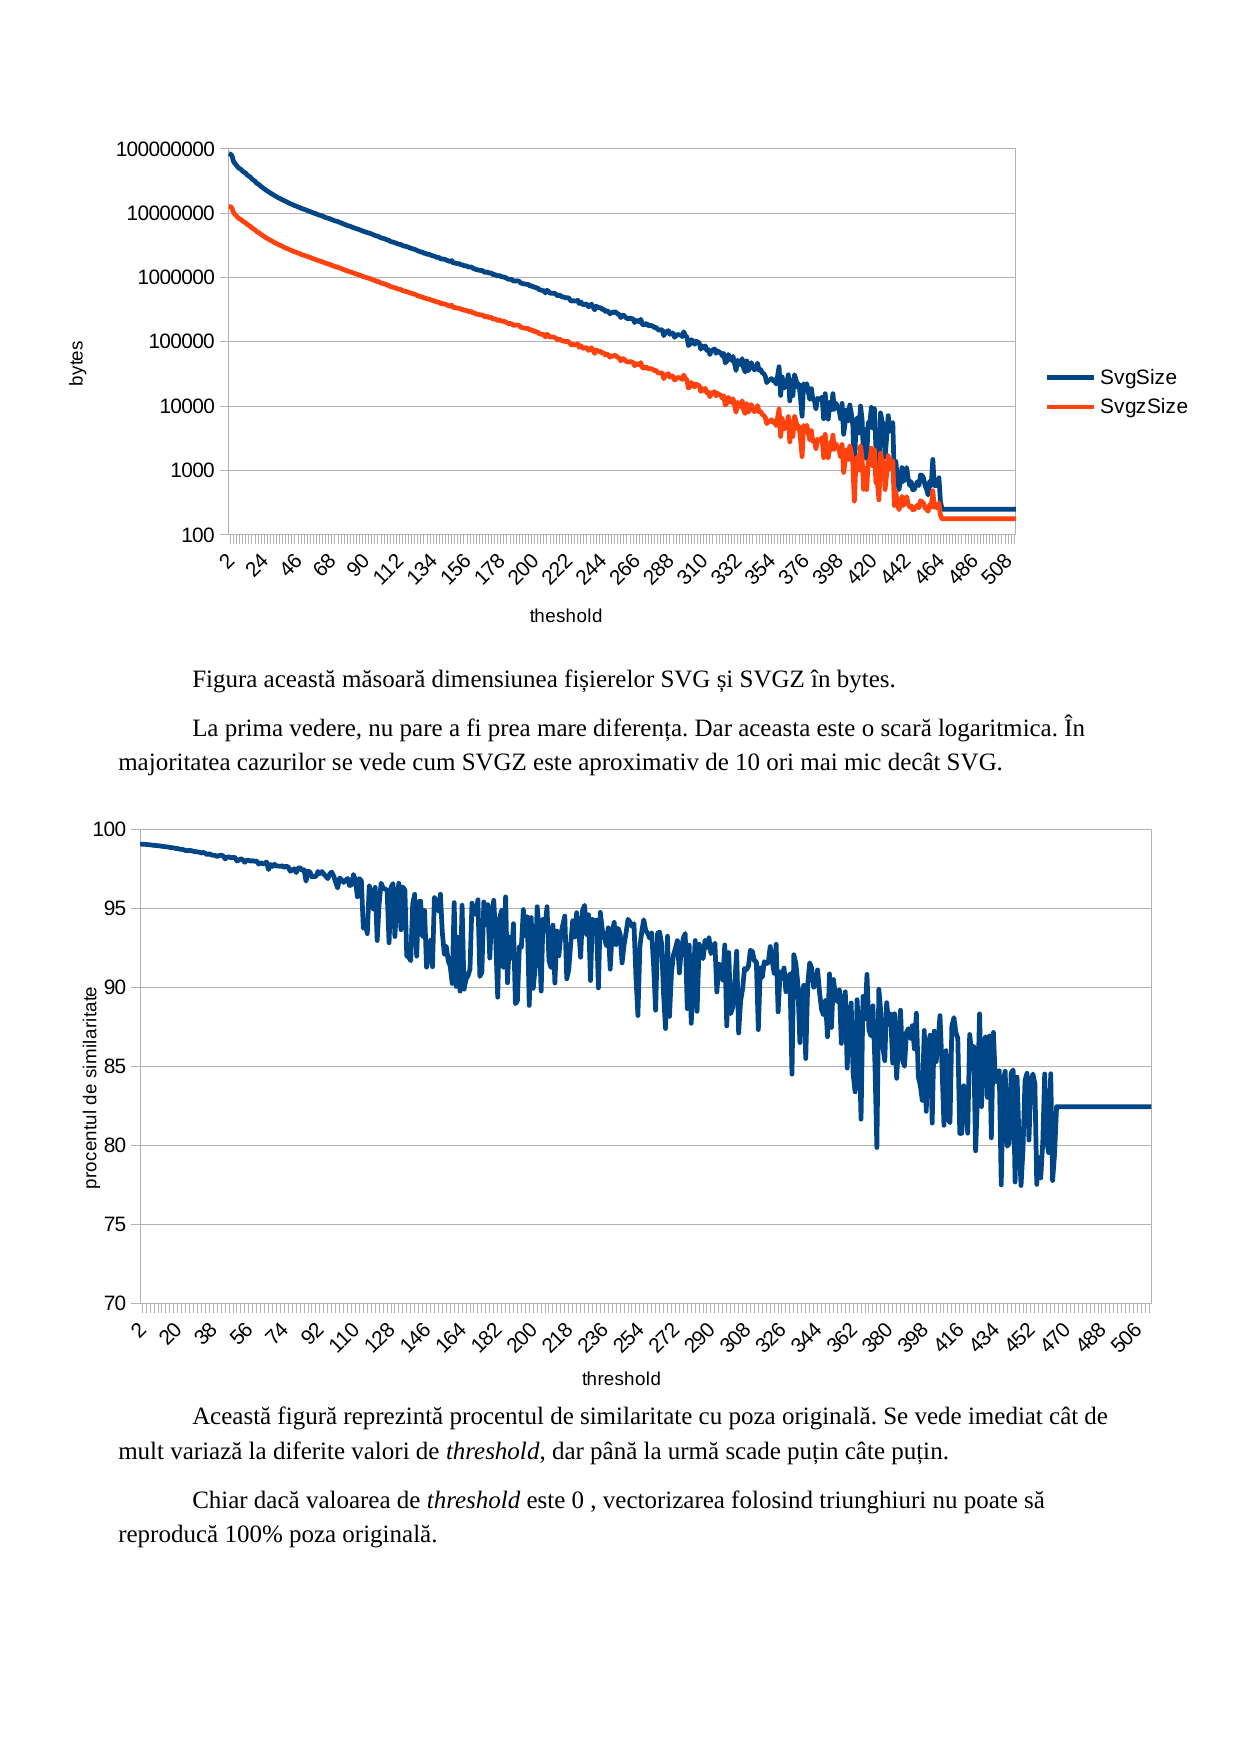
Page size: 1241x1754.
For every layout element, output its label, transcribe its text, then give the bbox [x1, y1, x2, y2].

text Chiar dacă valoarea de threshold este 0 , vectorizarea folosind triunghiuri nu poate să reproducă 100% poza originală. [118, 1485, 1122, 1548]
text La prima vedere, nu pare a fi prea mare diferența. Dar aceasta este o scară logaritmica. În majoritatea cazurilor se vede cum SVGZ este aproximativ de 10 ori mai mic decât SVG. [118, 713, 1122, 776]
text Această figură reprezintă procentul de similaritate cu poza originală. Se vede imediat cât de mult variază la diferite valori de threshold, dar până la urmă scade puțin câte puțin. [118, 1396, 1122, 1464]
text [118, 796, 1122, 808]
text [118, 118, 1122, 126]
text Figura această măsoară dimensiunea fișierelor SVG și SVGZ în bytes. [118, 658, 1122, 692]
